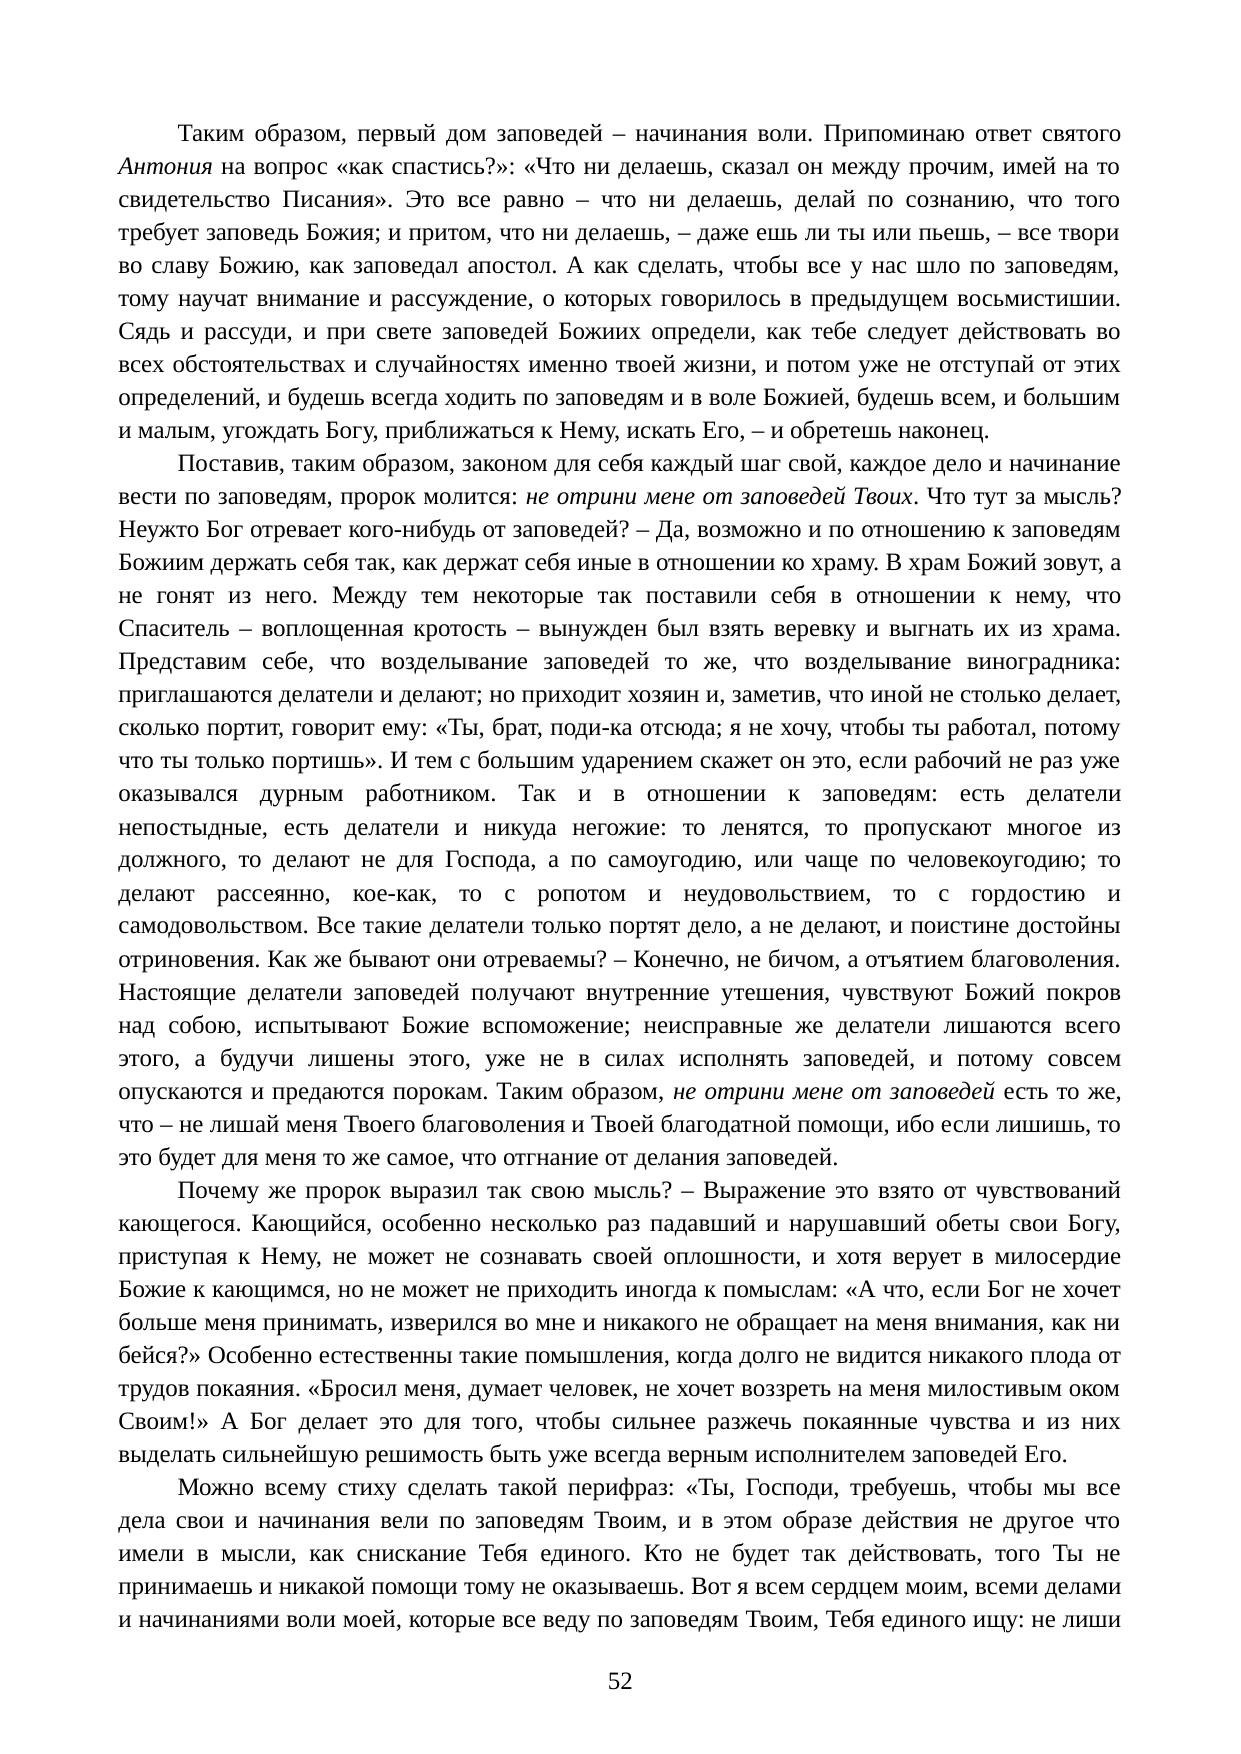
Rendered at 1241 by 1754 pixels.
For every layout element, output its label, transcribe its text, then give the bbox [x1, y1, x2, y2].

text Почему же пророк выразил так свою мысль? – Выражение это взято от чувствований кающегося. Кающийся, особенно несколько раз падавший и нарушавший обеты свои Богу, приступая к Нему, не может не сознавать своей оплошности, и хотя верует в милосердие Божие к кающимся, но не может не приходить иногда к помыслам: «А что, если Бог не хочет больше меня принимать, изверился во мне и никакого не обращает на меня внимания, как ни бейся?» Особенно естественны такие помышления, когда долго не видится никакого плода от трудов покаяния. «Бросил меня, думает человек, не хочет воззреть на меня милостивым оком Своим!» А Бог делает это для того, чтобы сильнее разжечь покаянные чувства и из них выделать сильнейшую решимость быть уже всегда верным исполнителем заповедей Его. [118, 1175, 1122, 1468]
text Можно всему стиху сделать такой перифраз: «Ты, Господи, требуешь, чтобы мы все дела свои и начинания вели по заповедям Твоим, и в этом образе действия не другое что имели в мысли, как снискание Тебя единого. Кто не будет так действовать, того Ты не принимаешь и никакой помощи тому не оказываешь. Вот я всем сердцем моим, всеми делами и начинаниями воли моей, которые все веду по заповедям Твоим, Тебя единого ищу: не лиши [118, 1472, 1122, 1633]
text Поставив, таким образом, законом для себя каждый шаг свой, каждое дело и начинание вести по заповедям, пророк молится: не отрини мене от заповедей Твоих. Что тут за мысль? Неужто Бог отревает кого-нибудь от заповедей? – Да, возможно и по отношению к заповедям Божиим держать себя так, как держат себя иные в отношении ко храму. В храм Божий зовут, а не гонят из него. Между тем некоторые так поставили себя в отношении к нему, что Спаситель – воплощенная кротость – вынужден был взять веревку и выгнать их из храма. Представим себе, что возделывание заповедей то же, что возделывание виноградника: приглашаются делатели и делают; но приходит хозяин и, заметив, что иной не столько делает, сколько портит, говорит ему: «Ты, брат, поди-ка отсюда; я не хочу, чтобы ты работал, потому что ты только портишь». И тем с большим ударением скажет он это, если рабочий не раз уже оказывался дурным работником. Так и в отношении к заповедям: есть делатели непостыдные, есть делатели и никуда негожие: то ленятся, то пропускают многое из должного, то делают не для Господа, а по самоугодию, или чаще по человекоугодию; то делают рассеянно, кое-как, то с ропотом и неудовольствием, то с гордостию и самодовольством. Все такие делатели только портят дело, а не делают, и поистине достойны отриновения. Как же бывают они отреваемы? – Конечно, не бичом, а отъятием благоволения. Настоящие делатели заповедей получают внутренние утешения, чувствуют Божий покров над собою, испытывают Божие вспоможение; неисправные же делатели лишаются всего этого, а будучи лишены этого, уже не в силах исполнять заповедей, и потому совсем опускаются и предаются порокам. Таким образом, не отрини мене от заповедей есть то же, что – не лишай меня Твоего благоволения и Твоей благодатной помощи, ибо если лишишь, то это будет для меня то же самое, что отгнание от делания заповедей. [118, 448, 1122, 1171]
text Таким образом, первый дом заповедей – начинания воли. Припоминаю ответ святого Антония на вопрос «как спастись?»: «Что ни делаешь, сказал он между прочим, имей на то свидетельство Писания». Это все равно – что ни делаешь, делай по сознанию, что того требует заповедь Божия; и притом, что ни делаешь, – даже ешь ли ты или пьешь, – все твори во славу Божию, как заповедал апостол. А как сделать, чтобы все у нас шло по заповедям, тому научат внимание и рассуждение, о которых говорилось в предыдущем восьмистишии. Сядь и рассуди, и при свете заповедей Божиих определи, как тебе следует действовать во всех обстоятельствах и случайностях именно твоей жизни, и потом уже не отступай от этих определений, и будешь всегда ходить по заповедям и в воле Божией, будешь всем, и большим и малым, угождать Богу, приближаться к Нему, искать Его, – и обретешь наконец. [118, 118, 1122, 444]
